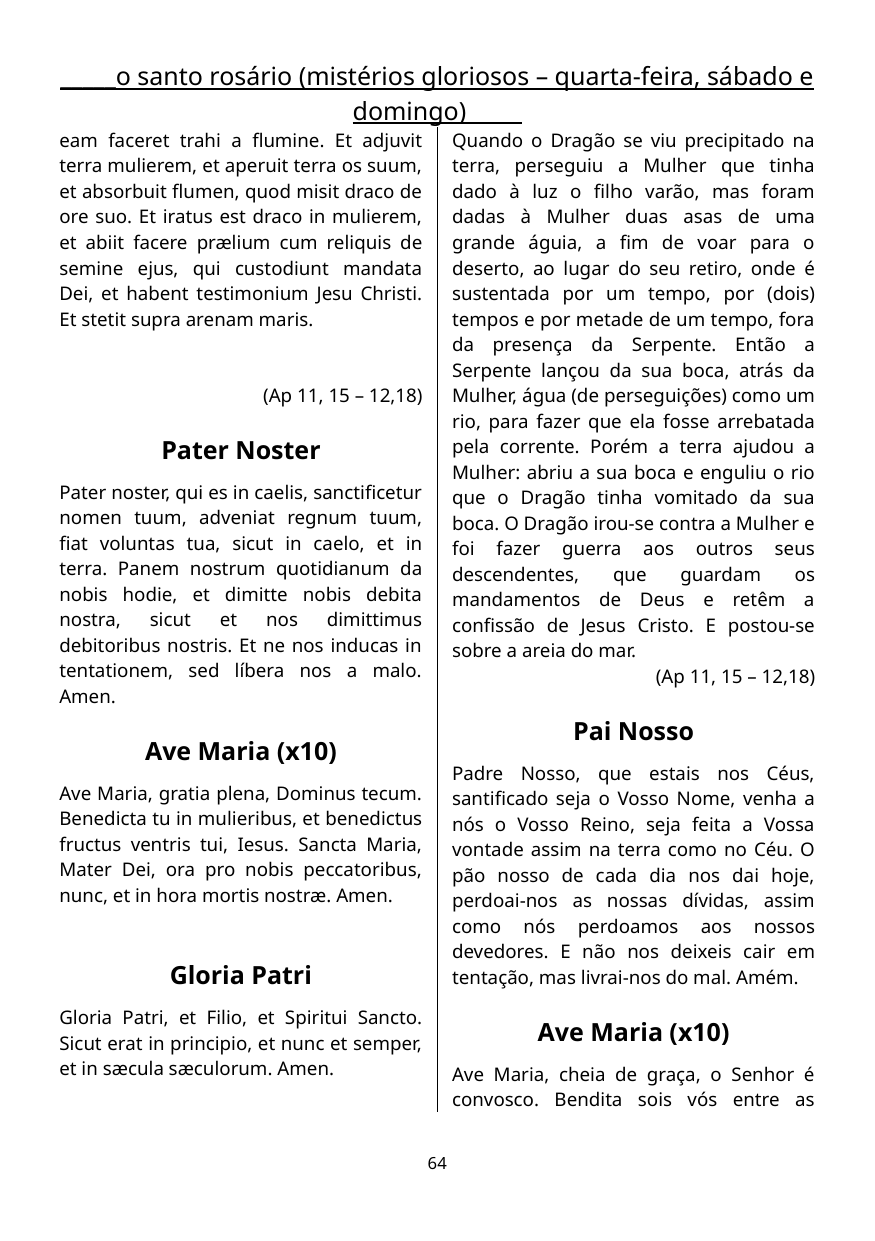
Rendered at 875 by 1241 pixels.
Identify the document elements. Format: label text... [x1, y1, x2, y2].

table_header Quando o Dragão se viu precipitado na terra, perseguiu a Mulher que tinha dado à luz o filho varão, mas foram dadas à Mulher duas asas de uma grande águia, a fim de voar para o deserto, ao lugar do seu retiro, onde é sustentada por um tempo, por (dois) tempos e por metade de um tempo, fora da presença da Serpente. Então a Serpente lançou da sua boca, atrás da Mulher, água (de perseguições) como um rio, para fazer que ela fosse arrebatada pela corrente. Porém a terra ajudou a Mulher: abriu a sua boca e enguliu o rio que o Dragão tinha vomitado da sua boca. O Dragão irou-se contra a Mulher e foi fazer guerra aos outros seus descendentes, que guardam os mandamentos de Deus e retêm a confissão de Jesus Cristo. E postou-se sobre a areia do mar. (Ap 11, 15 – 12,18) Pai Nosso Padre Nosso, que estais nos Céus, santificado seja o Vosso Nome, venha a nós o Vosso Reino, seja feita a Vossa vontade assim na terra como no Céu. O pão nosso de cada dia nos dai hoje, perdoai-nos as nossas dívidas, assim como nós perdoamos aos nossos devedores. E não nos deixeis cair em tentação, mas livrai-nos do mal. Amém. Ave Maria (x10) Ave Maria, cheia de graça, o Senhor é convosco. Bendita sois vós entre as [438, 127, 830, 1112]
table_header eam faceret trahi a flumine. Et adjuvit terra mulierem, et aperuit terra os suum, et absorbuit flumen, quod misit draco de ore suo. Et iratus est draco in mulierem, et abiit facere prælium cum reliquis de semine ejus, qui custodiunt mandata Dei, et habent testimonium Jesu Christi. Et stetit supra arenam maris. (Ap 11, 15 – 12,18) Pater Noster Pater noster, qui es in caelis, sanctificetur nomen tuum, adveniat regnum tuum, fiat voluntas tua, sicut in caelo, et in terra. Panem nostrum quotidianum da nobis hodie, et dimitte nobis debita nostra, sicut et nos dimittimus debitoribus nostris. Et ne nos inducas in tentationem, sed líbera nos a malo. Amen. Ave Maria (x10) Ave Maria, gratia plena, Dominus tecum. Benedicta tu in mulieribus, et benedictus fructus ventris tui, Iesus. Sancta Maria, Mater Dei, ora pro nobis peccatoribus, nunc, et in hora mortis nostræ. Amen. Gloria Patri Gloria Patri, et Filio, et Spiritui Sancto. Sicut erat in principio, et nunc et semper, et in sæcula sæculorum. Amen. [44, 127, 437, 1112]
